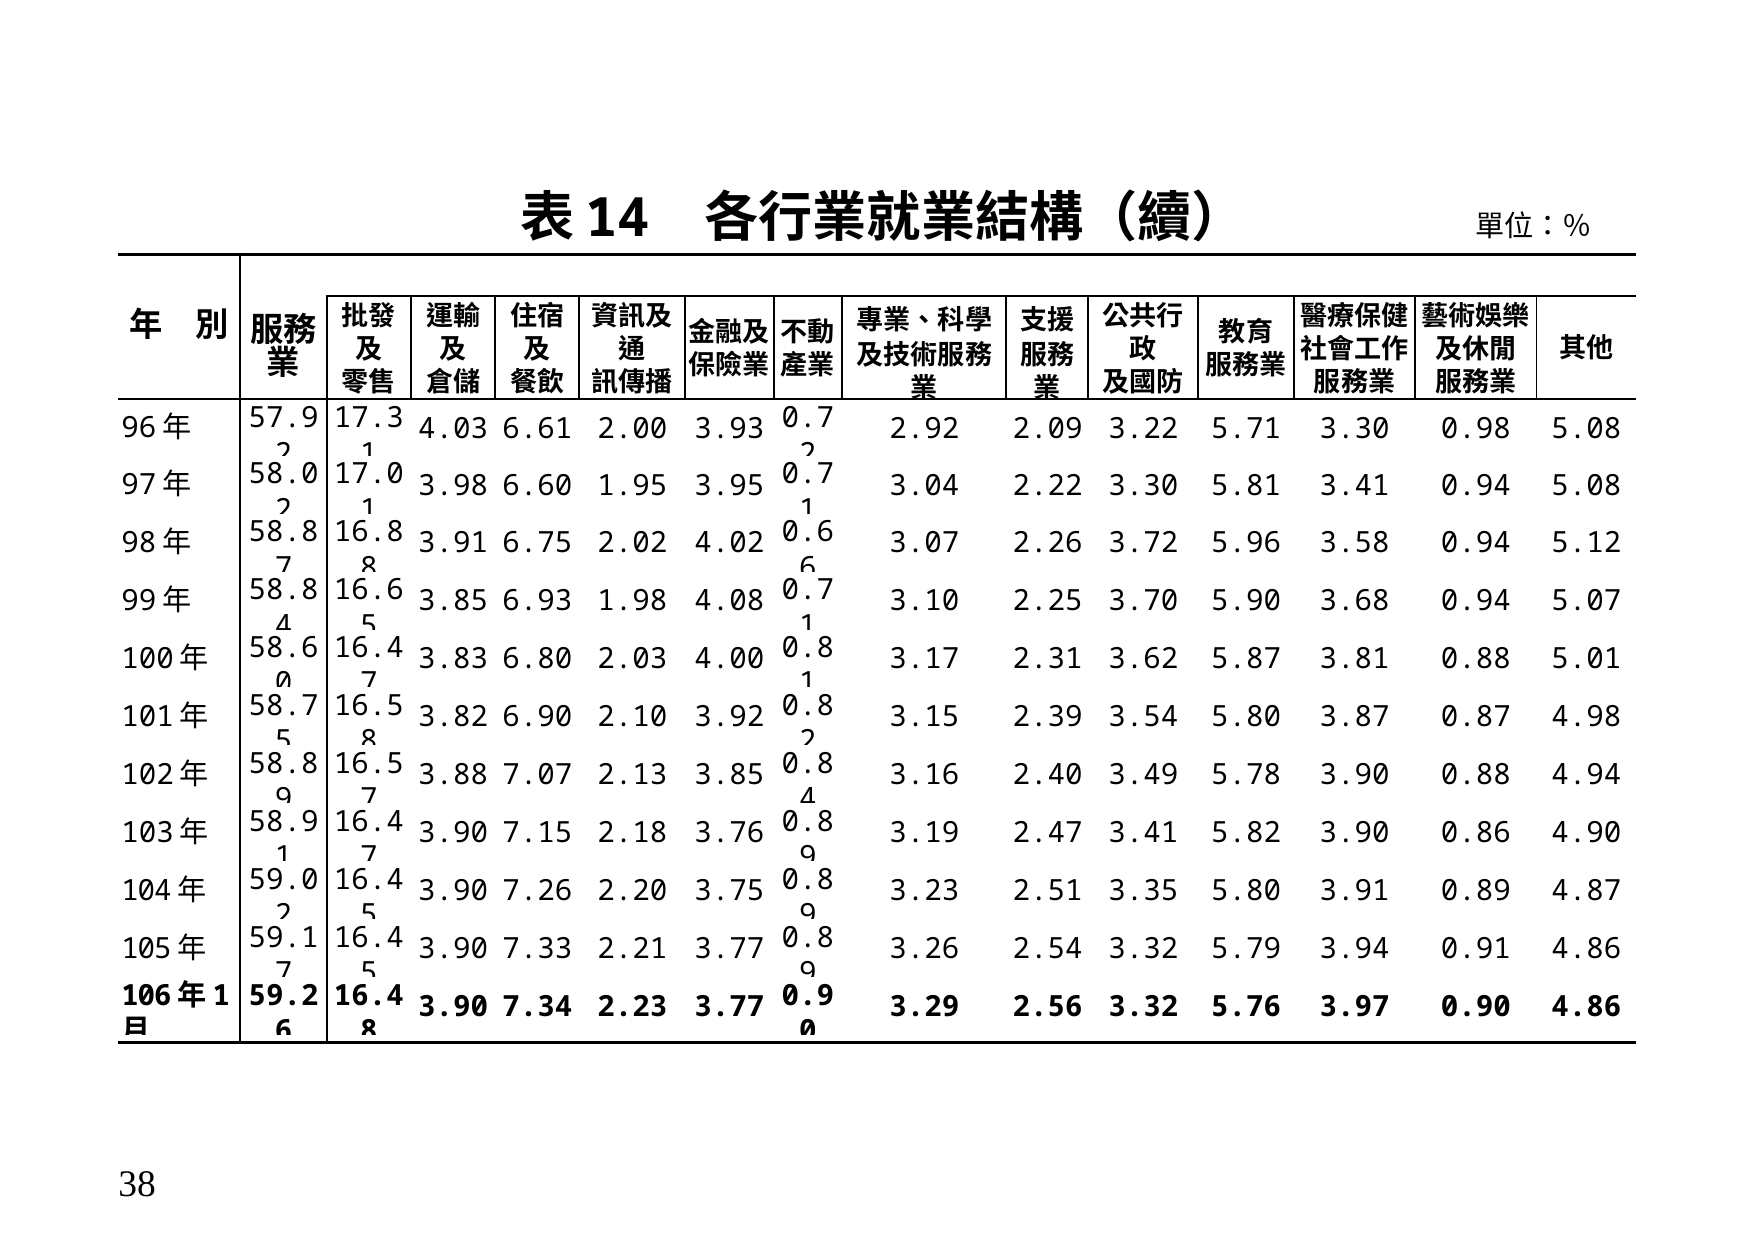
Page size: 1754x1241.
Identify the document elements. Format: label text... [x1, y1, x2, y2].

table_cell 醫療保健 社會工作 服務業 [1295, 297, 1414, 397]
table_cell 0.82 [774, 687, 842, 745]
table_cell 57.92 [241, 400, 326, 455]
table_cell 2.22 [1006, 455, 1088, 513]
table_cell 3.87 [1294, 687, 1415, 745]
table_cell 59.17 [241, 919, 326, 977]
table_cell 4.90 [1536, 803, 1636, 861]
table_cell 3.88 [411, 745, 495, 803]
table_cell 3.90 [411, 977, 495, 1034]
table_cell [685, 1035, 773, 1041]
table_cell 16.88 [328, 513, 411, 571]
table_cell 4.86 [1536, 977, 1636, 1034]
table_cell 0.90 [774, 977, 842, 1034]
table_cell 16.45 [328, 919, 411, 977]
table_cell 4.94 [1536, 745, 1636, 803]
table_cell 金融及 保險業 [686, 297, 773, 397]
table_cell 3.49 [1088, 745, 1198, 803]
table_cell [1294, 1035, 1415, 1041]
table_cell 4.86 [1536, 919, 1636, 977]
table_cell 58.84 [241, 571, 326, 629]
table_cell [1088, 1035, 1198, 1041]
table_cell 7.07 [495, 745, 579, 803]
table_cell 3.35 [1088, 861, 1198, 919]
table_header [241, 256, 327, 295]
table_cell 3.76 [685, 803, 773, 861]
table_cell 16.48 [328, 977, 411, 1034]
table_cell 0.87 [1415, 687, 1536, 745]
table_cell [1006, 1035, 1088, 1041]
table_cell 17.01 [328, 455, 411, 513]
table_cell [1415, 1035, 1536, 1041]
table_cell 5.80 [1198, 861, 1294, 919]
table_cell 3.91 [1294, 861, 1415, 919]
table_cell 16.65 [328, 571, 411, 629]
table_cell 4.08 [685, 571, 773, 629]
table_cell 7.26 [495, 861, 579, 919]
table_cell 106年1月 [118, 977, 239, 1034]
table_cell 0.89 [1415, 861, 1536, 919]
table_cell [495, 1035, 579, 1041]
table_cell 2.56 [1006, 977, 1088, 1034]
table_cell 0.71 [774, 455, 842, 513]
table_cell 3.10 [842, 571, 1006, 629]
table_cell 0.94 [1415, 513, 1536, 571]
table_cell 2.21 [579, 919, 685, 977]
table_cell 2.25 [1006, 571, 1088, 629]
table_cell [579, 1035, 685, 1041]
table_cell 58.75 [241, 687, 326, 745]
table_cell 3.26 [842, 919, 1006, 977]
table_cell 4.03 [411, 400, 495, 455]
table_cell 5.78 [1198, 745, 1294, 803]
table_cell 0.89 [774, 803, 842, 861]
table_cell 2.18 [579, 803, 685, 861]
table_cell 3.90 [411, 803, 495, 861]
table_cell 0.84 [774, 745, 842, 803]
table_cell 103年 [118, 803, 239, 861]
table_cell 3.90 [1294, 803, 1415, 861]
table_cell [774, 1035, 842, 1041]
table_cell 2.39 [1006, 687, 1088, 745]
table_cell 3.97 [1294, 977, 1415, 1034]
table_cell 其他 [1537, 297, 1636, 397]
table_cell 4.02 [685, 513, 773, 571]
table_cell 58.60 [241, 629, 326, 687]
table_cell 100年 [118, 629, 239, 687]
table_cell 0.98 [1415, 400, 1536, 455]
table_cell 2.47 [1006, 803, 1088, 861]
table_cell 16.58 [328, 687, 411, 745]
table_cell 3.30 [1294, 400, 1415, 455]
table_cell 6.90 [495, 687, 579, 745]
table_cell 0.66 [774, 513, 842, 571]
table_cell 2.23 [579, 977, 685, 1034]
table_cell 3.54 [1088, 687, 1198, 745]
table_cell 105年 [118, 919, 239, 977]
table_cell 99年 [118, 571, 239, 629]
table_cell 3.23 [842, 861, 1006, 919]
table_cell 5.71 [1198, 400, 1294, 455]
table_cell 0.86 [1415, 803, 1536, 861]
table_cell 96年 [118, 400, 239, 455]
table_cell 3.95 [685, 455, 773, 513]
table_cell 0.81 [774, 629, 842, 687]
table_cell 3.90 [411, 919, 495, 977]
table_cell 58.89 [241, 745, 326, 803]
table_cell 3.68 [1294, 571, 1415, 629]
table_cell 3.85 [685, 745, 773, 803]
table_cell 3.07 [842, 513, 1006, 571]
table_cell 3.85 [411, 571, 495, 629]
table_cell 3.32 [1088, 919, 1198, 977]
table_cell 服務業 [241, 295, 326, 397]
table_cell 2.00 [579, 400, 685, 455]
table_cell 16.47 [328, 629, 411, 687]
table_cell 2.09 [1006, 400, 1088, 455]
table_cell 59.26 [241, 977, 326, 1034]
table_cell 教育 服務業 [1199, 297, 1293, 397]
table_cell 0.94 [1415, 455, 1536, 513]
table_cell 6.61 [495, 400, 579, 455]
table_cell 2.51 [1006, 861, 1088, 919]
table_header 年 別 [118, 256, 239, 397]
table_cell 59.02 [241, 861, 326, 919]
table_cell 3.19 [842, 803, 1006, 861]
table_cell 0.90 [1415, 977, 1536, 1034]
table_cell 3.58 [1294, 513, 1415, 571]
table_cell 2.54 [1006, 919, 1088, 977]
table_cell 16.57 [328, 745, 411, 803]
table_cell 7.34 [495, 977, 579, 1034]
table_cell 3.29 [842, 977, 1006, 1034]
table_cell 58.91 [241, 803, 326, 861]
table_cell 3.90 [1294, 745, 1415, 803]
table_cell 102年 [118, 745, 239, 803]
table_cell 6.80 [495, 629, 579, 687]
table_cell 3.93 [685, 400, 773, 455]
table_cell 3.91 [411, 513, 495, 571]
table_cell 0.72 [774, 400, 842, 455]
table_cell 58.02 [241, 455, 326, 513]
table_cell 3.94 [1294, 919, 1415, 977]
table_cell 3.15 [842, 687, 1006, 745]
table_cell [241, 1035, 326, 1041]
table_cell 住宿及 餐飲業 [496, 297, 578, 397]
table_cell 3.22 [1088, 400, 1198, 455]
table_cell 0.71 [774, 571, 842, 629]
table_cell 批發及 零售業 [328, 297, 410, 397]
table_cell 17.31 [328, 400, 411, 455]
table_cell 3.98 [411, 455, 495, 513]
table_cell 4.98 [1536, 687, 1636, 745]
table_cell 5.01 [1536, 629, 1636, 687]
table_header [327, 256, 1636, 295]
table_cell 2.40 [1006, 745, 1088, 803]
table_cell 0.94 [1415, 571, 1536, 629]
table_cell 7.33 [495, 919, 579, 977]
table_cell 6.93 [495, 571, 579, 629]
table_cell 0.91 [1415, 919, 1536, 977]
table_cell 3.70 [1088, 571, 1198, 629]
table_cell [328, 1035, 411, 1041]
table_cell 3.90 [411, 861, 495, 919]
table_cell 5.96 [1198, 513, 1294, 571]
table_cell 3.77 [685, 919, 773, 977]
table_cell [118, 1035, 239, 1041]
table_cell 2.20 [579, 861, 685, 919]
table_cell 3.32 [1088, 977, 1198, 1034]
subtitle 表14 各行業就業結構（續） 單位：％ [118, 174, 1636, 253]
table_cell 16.45 [328, 861, 411, 919]
table_cell 16.47 [328, 803, 411, 861]
table_cell 3.30 [1088, 455, 1198, 513]
table_cell [411, 1035, 495, 1041]
table_cell 3.17 [842, 629, 1006, 687]
table_cell 2.31 [1006, 629, 1088, 687]
table_cell 藝術娛樂及休閒 服務業 [1416, 297, 1536, 397]
table_cell 0.88 [1415, 745, 1536, 803]
table_cell 5.07 [1536, 571, 1636, 629]
table_cell 資訊及通 訊傳播業 [580, 297, 684, 397]
table_cell 3.16 [842, 745, 1006, 803]
table_cell 3.62 [1088, 629, 1198, 687]
table_cell 5.82 [1198, 803, 1294, 861]
table_cell 5.76 [1198, 977, 1294, 1034]
table_cell 0.89 [774, 861, 842, 919]
table_cell 97年 [118, 455, 239, 513]
table_cell 3.75 [685, 861, 773, 919]
table_cell 3.41 [1088, 803, 1198, 861]
table_cell 支援 服務業 [1007, 297, 1087, 397]
table_cell 3.83 [411, 629, 495, 687]
table_cell 運輸及 倉儲業 [412, 297, 494, 397]
table_cell 3.92 [685, 687, 773, 745]
table_cell 58.87 [241, 513, 326, 571]
table_cell 3.41 [1294, 455, 1415, 513]
table_cell 7.15 [495, 803, 579, 861]
table_cell 3.04 [842, 455, 1006, 513]
table_cell 5.79 [1198, 919, 1294, 977]
table_cell 6.60 [495, 455, 579, 513]
table_cell 1.98 [579, 571, 685, 629]
table_cell [1536, 1035, 1636, 1041]
table_cell 1.95 [579, 455, 685, 513]
table_cell 5.08 [1536, 400, 1636, 455]
table_cell 專業、科學 及技術服務業 [843, 297, 1005, 397]
table_cell [1198, 1035, 1294, 1041]
table_cell 2.03 [579, 629, 685, 687]
table_cell 2.10 [579, 687, 685, 745]
table_cell 6.75 [495, 513, 579, 571]
table_cell 5.80 [1198, 687, 1294, 745]
table_cell 5.12 [1536, 513, 1636, 571]
table_cell 3.82 [411, 687, 495, 745]
table_cell 5.87 [1198, 629, 1294, 687]
table_cell 3.77 [685, 977, 773, 1034]
table_cell 2.13 [579, 745, 685, 803]
table_cell 5.81 [1198, 455, 1294, 513]
table_cell 4.00 [685, 629, 773, 687]
table_cell [842, 1035, 1006, 1041]
table_cell 2.92 [842, 400, 1006, 455]
table_cell 104年 [118, 861, 239, 919]
table_cell 0.88 [1415, 629, 1536, 687]
table_cell 5.90 [1198, 571, 1294, 629]
table_cell 4.87 [1536, 861, 1636, 919]
table_cell 公共行政 及國防 [1089, 297, 1197, 397]
table_cell 101年 [118, 687, 239, 745]
table_cell 2.02 [579, 513, 685, 571]
table_cell 3.81 [1294, 629, 1415, 687]
table_cell 5.08 [1536, 455, 1636, 513]
table_cell 3.72 [1088, 513, 1198, 571]
table_cell 0.89 [774, 919, 842, 977]
table_cell 98年 [118, 513, 239, 571]
table_cell 不動 產業 [775, 297, 841, 397]
table_cell 2.26 [1006, 513, 1088, 571]
